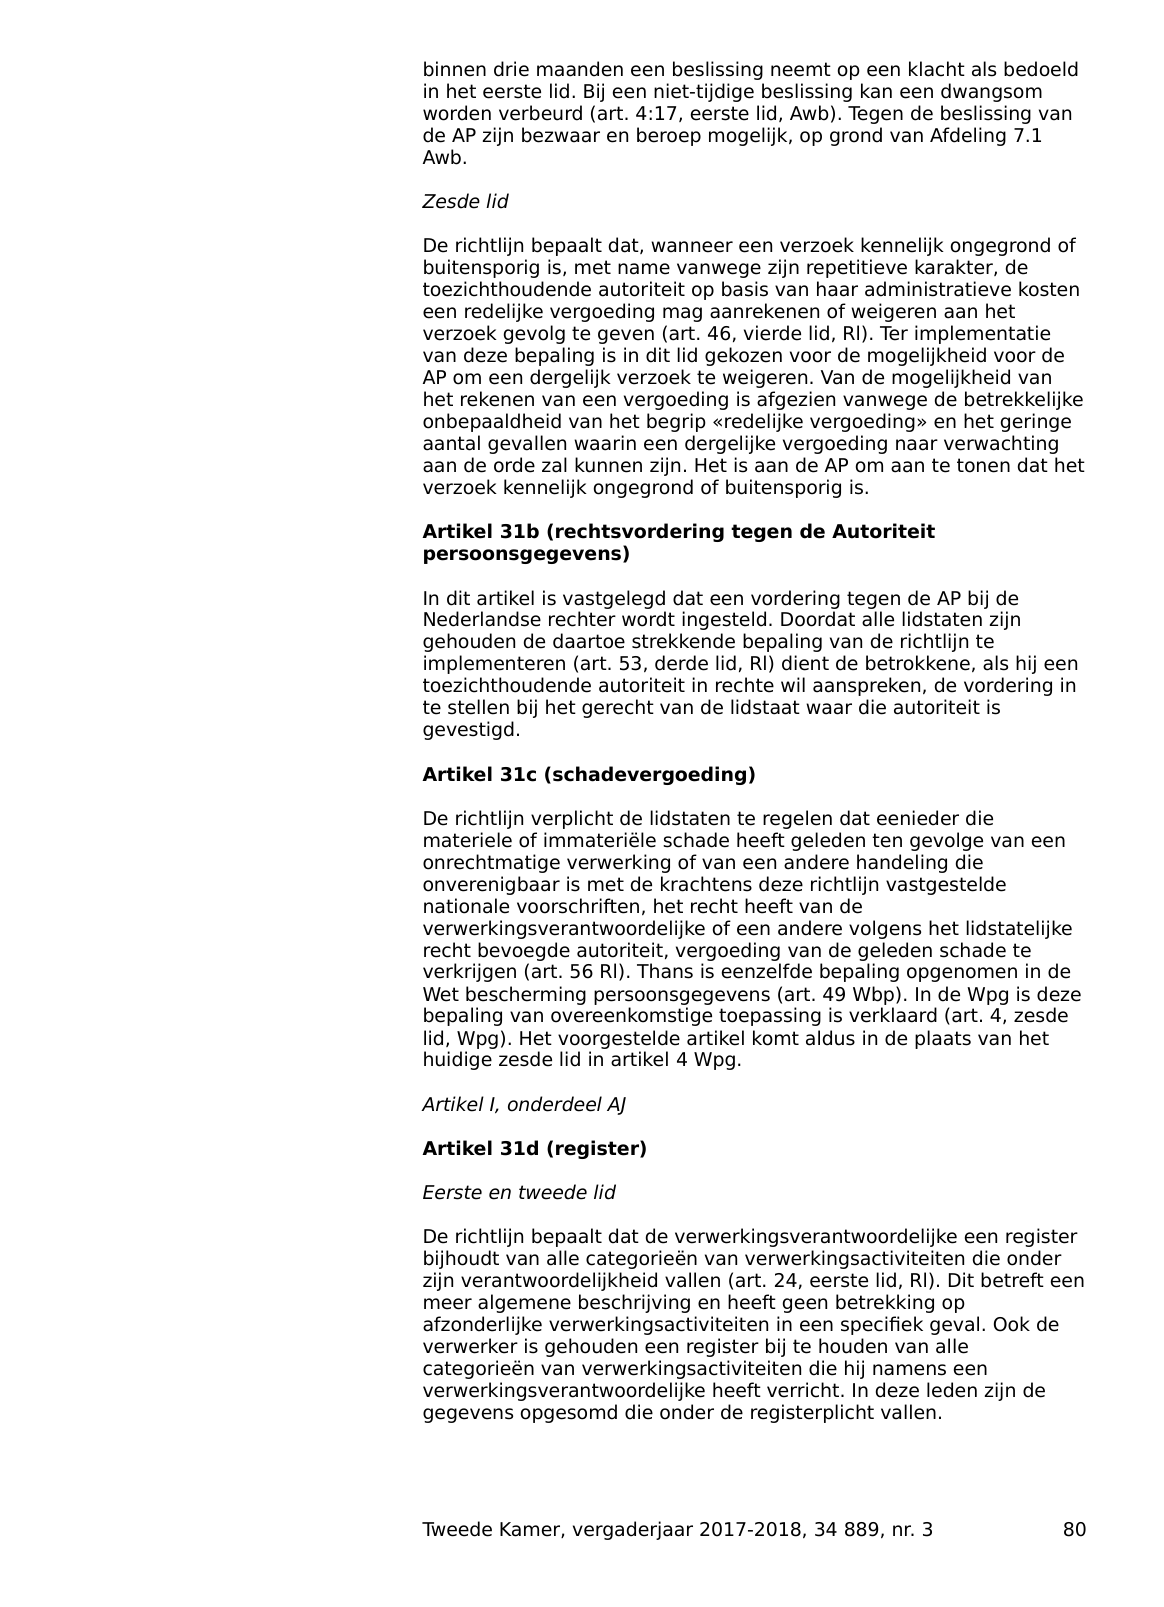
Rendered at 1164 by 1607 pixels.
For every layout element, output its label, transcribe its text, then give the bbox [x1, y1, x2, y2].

subtitle Artikel 31d (register) [422, 1138, 1087, 1160]
text De richtlijn verplicht de lidstaten te regelen dat eenieder die materiele of immateriële schade heeft geleden ten gevolge van een onrechtmatige verwerking of van een andere handeling die onverenigbaar is met de krachtens deze richtlijn vastgestelde nationale voorschriften, het recht heeft van de verwerkingsverantwoordelijke of een andere volgens het lidstatelijke recht bevoegde autoriteit, vergoeding van de geleden schade te verkrijgen (art. 56 Rl). Thans is eenzelfde bepaling opgenomen in de Wet bescherming persoonsgegevens (art. 49 Wbp). In de Wpg is deze bepaling van overeenkomstige toepassing is verklaard (art. 4, zesde lid, Wpg). Het voorgestelde artikel komt aldus in de plaats van het huidige zesde lid in artikel 4 Wpg. [422, 808, 1087, 1071]
subtitle Eerste en tweede lid [422, 1182, 1087, 1204]
subtitle Artikel 31b (rechtsvordering tegen de Autoriteit persoonsgegevens) [422, 521, 1087, 565]
subtitle Artikel 31c (schadevergoeding) [422, 763, 1087, 785]
text De richtlijn bepaalt dat, wanneer een verzoek kennelijk ongegrond of buitensporig is, met name vanwege zijn repetitieve karakter, de toezichthoudende autoriteit op basis van haar administratieve kosten een redelijke vergoeding mag aanrekenen of weigeren aan het verzoek gevolg te geven (art. 46, vierde lid, Rl). Ter implementatie van deze bepaling is in dit lid gekozen voor de mogelijkheid voor de AP om een dergelijk verzoek te weigeren. Van de mogelijkheid van het rekenen van een vergoeding is afgezien vanwege de betrekkelijke onbepaaldheid van het begrip «redelijke vergoeding» en het geringe aantal gevallen waarin een dergelijke vergoeding naar verwachting aan de orde zal kunnen zijn. Het is aan de AP om aan te tonen dat het verzoek kennelijk ongegrond of buitensporig is. [422, 235, 1087, 499]
subtitle Artikel I, onderdeel AJ [422, 1093, 1087, 1116]
text De richtlijn bepaalt dat de verwerkingsverantwoordelijke een register bijhoudt van alle categorieën van verwerkingsactiviteiten die onder zijn verantwoordelijkheid vallen (art. 24, eerste lid, Rl). Dit betreft een meer algemene beschrijving en heeft geen betrekking op afzonderlijke verwerkingsactiviteiten in een specifiek geval. Ook de verwerker is gehouden een register bij te houden van alle categorieën van verwerkingsactiviteiten die hij namens een verwerkingsverantwoordelijke heeft verricht. In deze leden zijn de gegevens opgesomd die onder de registerplicht vallen. [422, 1226, 1087, 1424]
subtitle Zesde lid [422, 191, 1087, 213]
text In dit artikel is vastgelegd dat een vordering tegen de AP bij de Nederlandse rechter wordt ingesteld. Doordat alle lidstaten zijn gehouden de daartoe strekkende bepaling van de richtlijn te implementeren (art. 53, derde lid, Rl) dient de betrokkene, als hij een toezichthoudende autoriteit in rechte wil aanspreken, de vordering in te stellen bij het gerecht van de lidstaat waar die autoriteit is gevestigd. [422, 587, 1087, 741]
text binnen drie maanden een beslissing neemt op een klacht als bedoeld in het eerste lid. Bij een niet-tijdige beslissing kan een dwangsom worden verbeurd (art. 4:17, eerste lid, Awb). Tegen de beslissing van de AP zijn bezwaar en beroep mogelijk, op grond van Afdeling 7.1 Awb. [422, 59, 1087, 169]
